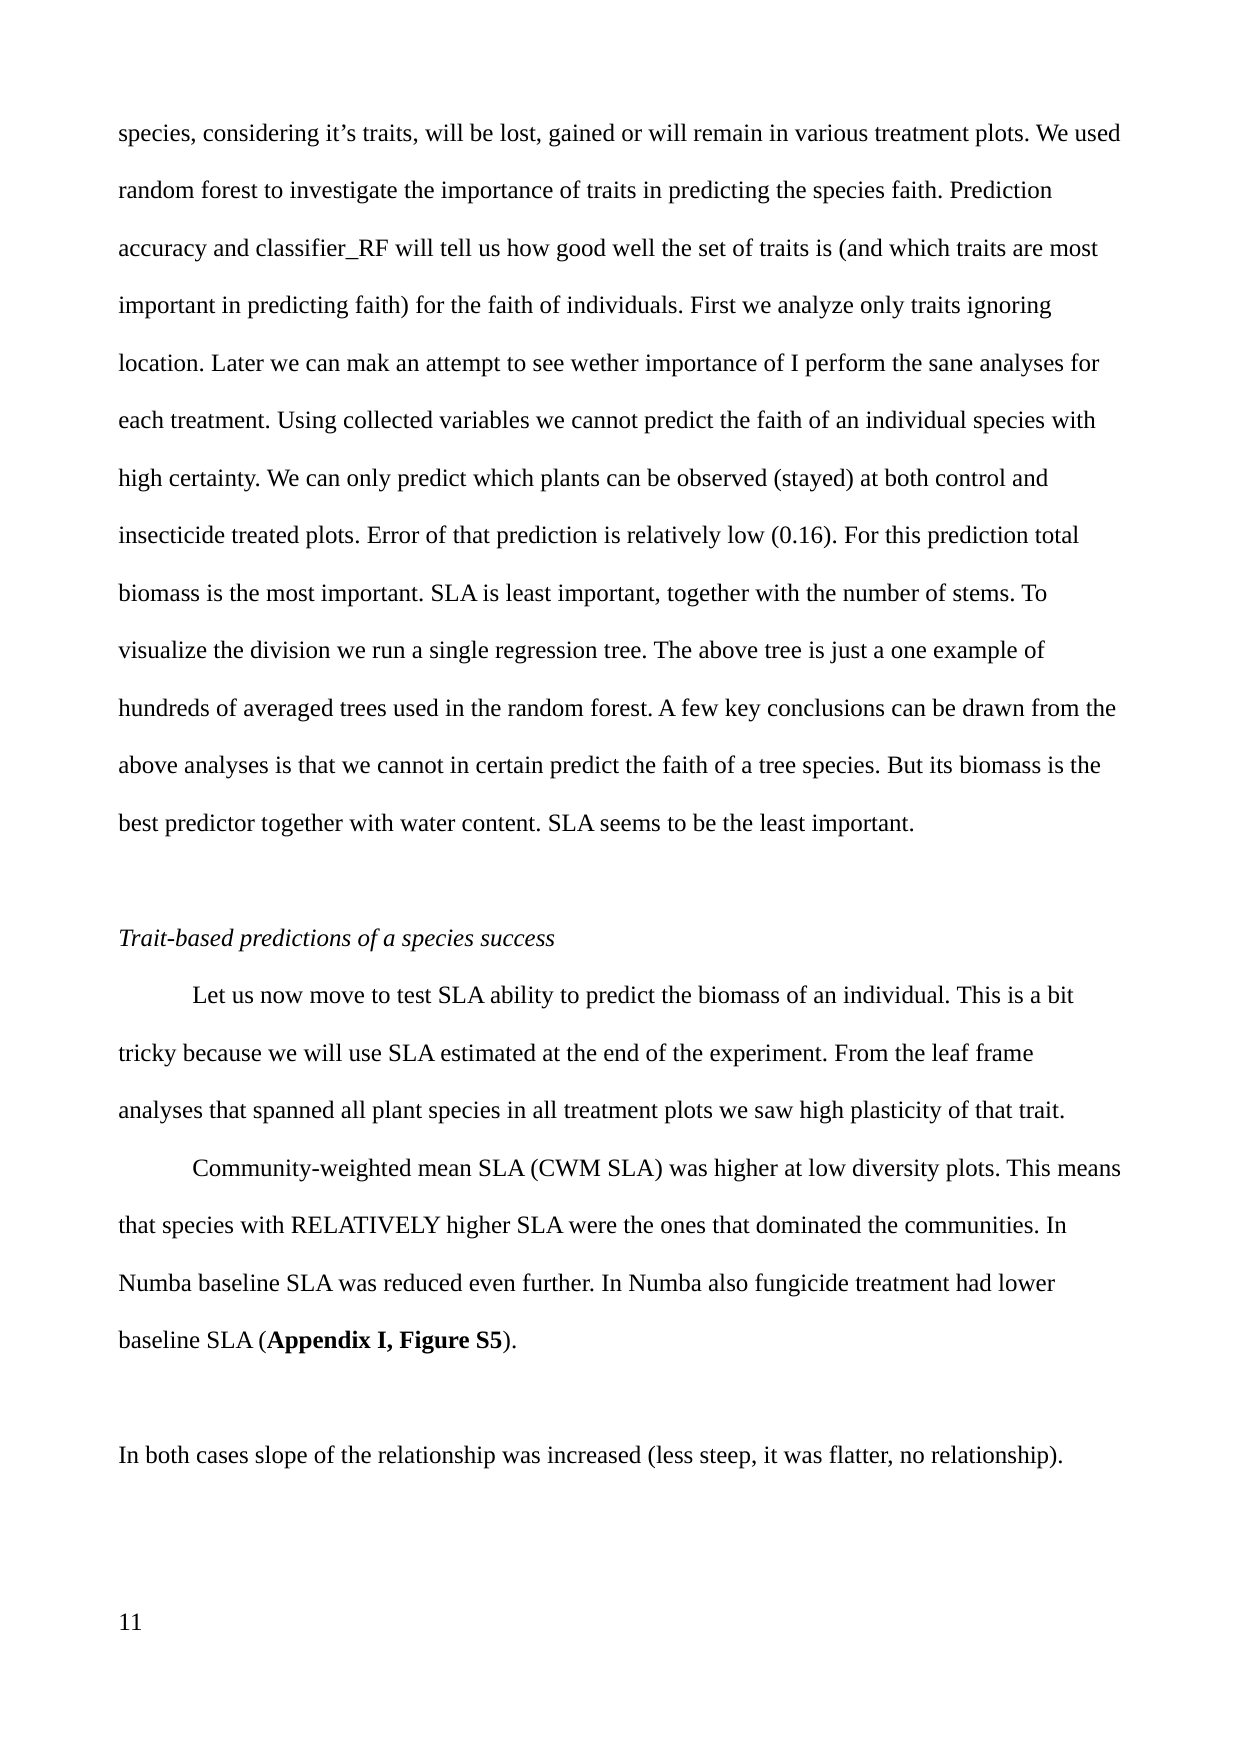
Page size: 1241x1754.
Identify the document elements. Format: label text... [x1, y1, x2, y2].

text species, considering it’s traits, will be lost, gained or will remain in various treatment plots. We used random forest to investigate the importance of traits in predicting the species faith. Prediction accuracy and classifier_RF will tell us how good well the set of traits is (and which traits are most important in predicting faith) for the faith of individuals. First we analyze only traits ignoring location. Later we can mak an attempt to see wether importance of I perform the sane analyses for each treatment. Using collected variables we cannot predict the faith of an individual species with high certainty. We can only predict which plants can be observed (stayed) at both control and insecticide treated plots. Error of that prediction is relatively low (0.16). For this prediction total biomass is the most important. SLA is least important, together with the number of stems. To visualize the division we run a single regression tree. The above tree is just a one example of hundreds of averaged trees used in the random forest. A few key conclusions can be drawn from the above analyses is that we cannot in certain predict the faith of a tree species. But its biomass is the best predictor together with water content. SLA seems to be the least important. [118, 118, 1122, 837]
text Let us now move to test SLA ability to predict the biomass of an individual. This is a bit tricky because we will use SLA estimated at the end of the experiment. From the leaf frame analyses that spanned all plant species in all treatment plots we saw high plasticity of that trait. [118, 981, 1122, 1124]
text Community-weighted mean SLA (CWM SLA) was higher at low diversity plots. This means that species with RELATIVELY higher SLA were the ones that dominated the communities. In Numba baseline SLA was reduced even further. In Numba also fungicide treatment had lower baseline SLA (Appendix I, Figure S5). In both cases slope of the relationship was increased (less steep, it was flatter, no relationship). [118, 1153, 1122, 1469]
text Trait-based predictions of a species success [118, 923, 1122, 952]
